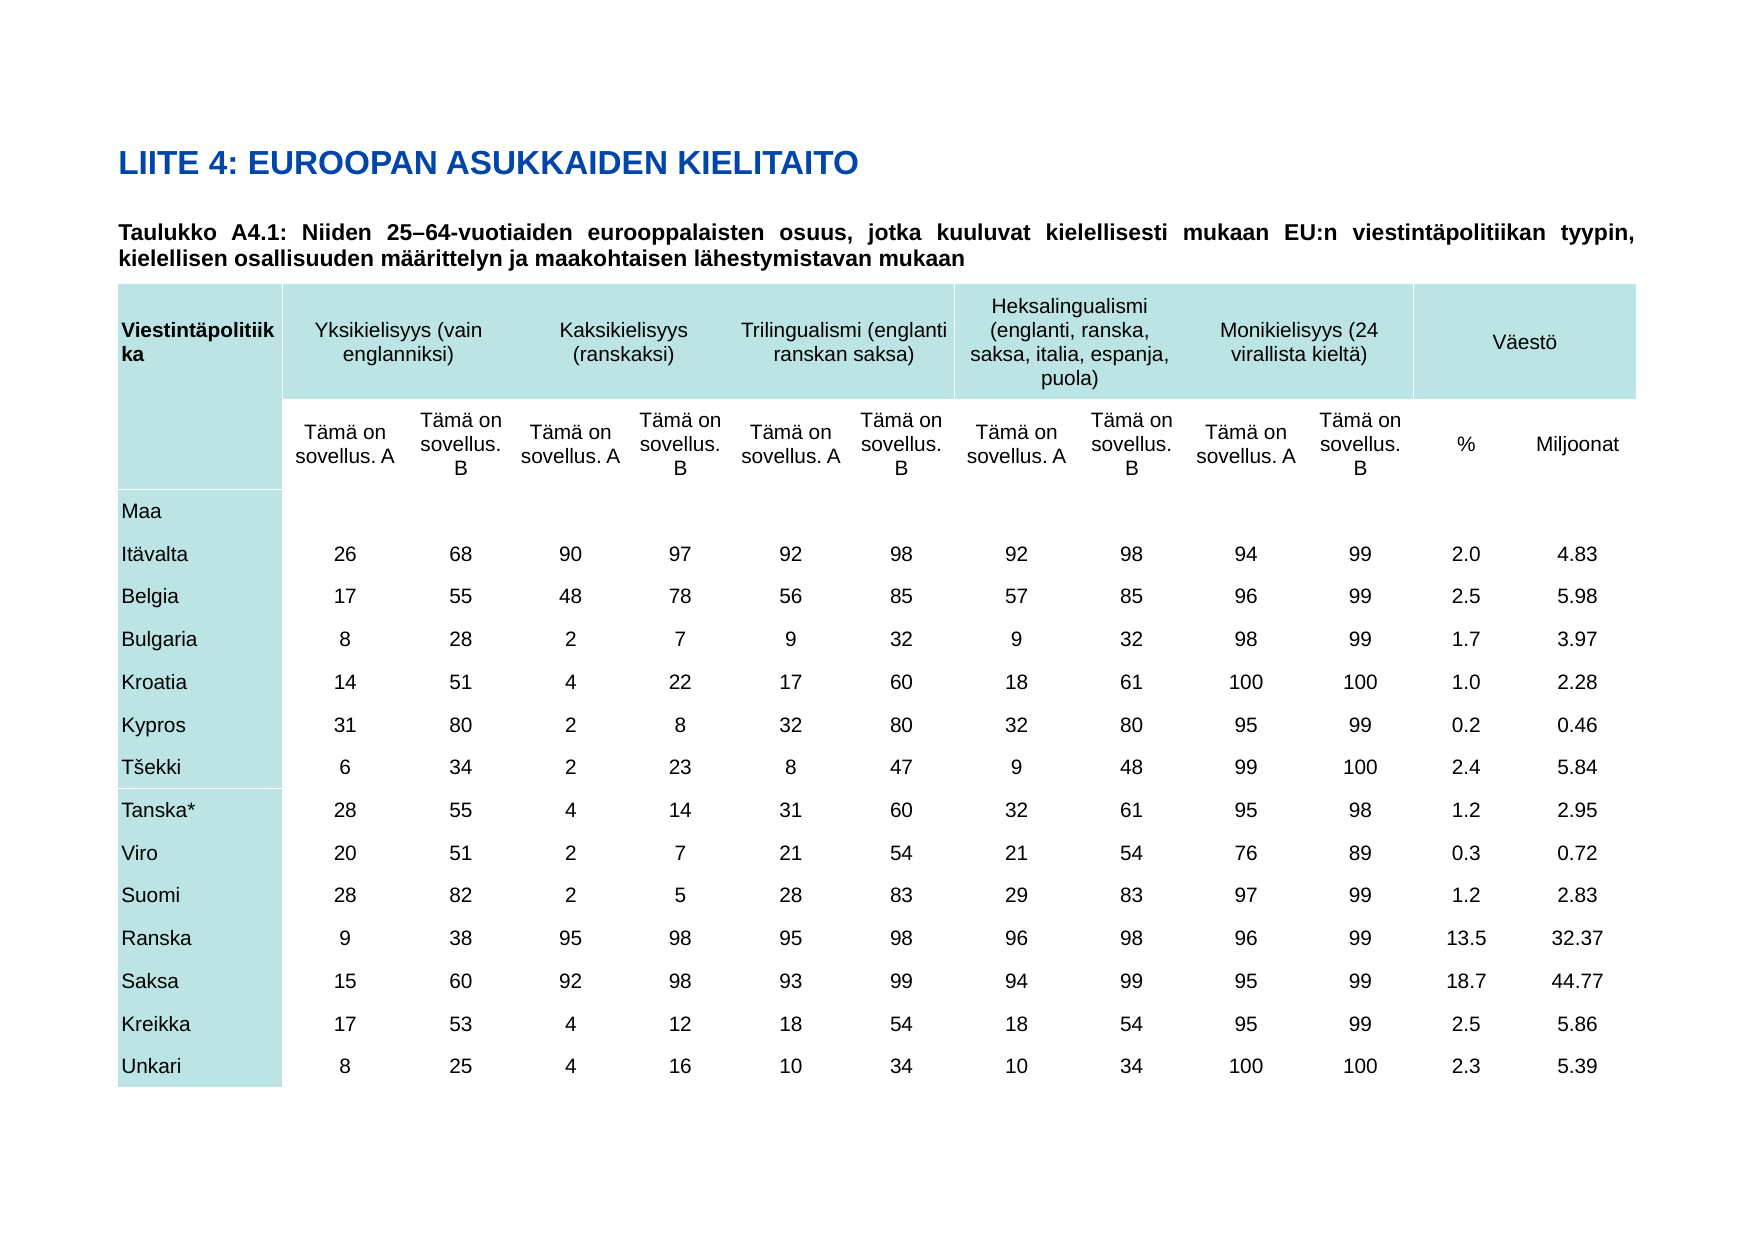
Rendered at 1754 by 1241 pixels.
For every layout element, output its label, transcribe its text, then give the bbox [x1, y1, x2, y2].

table_cell 100 [1307, 660, 1413, 703]
table_cell 32 [848, 618, 954, 660]
table_cell 95 [1185, 789, 1307, 831]
table_cell 99 [1078, 959, 1185, 1002]
table_cell 9 [733, 618, 848, 660]
table_cell 0.46 [1519, 703, 1636, 746]
table_cell 2.5 [1414, 1002, 1519, 1045]
table_cell 4 [514, 660, 627, 703]
table_cell [118, 399, 282, 489]
table_cell % [1414, 399, 1519, 489]
table_cell [955, 490, 1078, 532]
table_cell 95 [1185, 1002, 1307, 1045]
table_cell 99 [1307, 532, 1413, 575]
table_cell Maa [118, 490, 282, 532]
table_cell 98 [1185, 618, 1307, 660]
table_cell 10 [955, 1045, 1078, 1087]
table_cell 32 [733, 703, 848, 746]
table_cell 21 [955, 831, 1078, 874]
table_cell 54 [848, 831, 954, 874]
table_cell 20 [283, 831, 407, 874]
table_cell 54 [1078, 831, 1185, 874]
table_cell Kypros [118, 703, 282, 746]
table_cell 95 [514, 917, 627, 959]
table_cell 0.72 [1519, 831, 1636, 874]
table_cell Tämä on sovellus. A [283, 399, 407, 489]
table_cell 94 [955, 959, 1078, 1002]
table_cell Itävalta [118, 532, 282, 575]
table_cell 5.39 [1519, 1045, 1636, 1087]
table_cell 34 [408, 746, 514, 788]
table_cell 1.0 [1414, 660, 1519, 703]
table_cell Tämä on sovellus. B [1078, 399, 1185, 489]
table_cell Miljoonat [1519, 399, 1636, 489]
table_cell 2 [514, 874, 627, 917]
table_cell 1.2 [1414, 874, 1519, 917]
table_cell 4 [514, 1002, 627, 1045]
table_cell 99 [1307, 917, 1413, 959]
table_cell 82 [408, 874, 514, 917]
table_cell Tämä on sovellus. A [514, 399, 627, 489]
table_cell 100 [1185, 660, 1307, 703]
table_cell 4.83 [1519, 532, 1636, 575]
table_cell 94 [1185, 532, 1307, 575]
table_cell 54 [1078, 1002, 1185, 1045]
table_cell 2 [514, 703, 627, 746]
table_cell Tämä on sovellus. A [1185, 399, 1307, 489]
table_cell Tämä on sovellus. A [955, 399, 1078, 489]
table_cell 1.2 [1414, 789, 1519, 831]
table_cell 98 [1078, 532, 1185, 575]
table_cell 99 [1307, 703, 1413, 746]
table_cell Viro [118, 831, 282, 874]
table_cell 96 [1185, 917, 1307, 959]
table_cell 2.3 [1414, 1045, 1519, 1087]
table_cell Tämä on sovellus. B [408, 399, 514, 489]
table_cell 18 [733, 1002, 848, 1045]
table_cell 2.28 [1519, 660, 1636, 703]
table_header Heksalingualismi (englanti, ranska, saksa, italia, espanja, puola) [955, 284, 1185, 399]
table_cell 60 [848, 789, 954, 831]
table_cell 2.4 [1414, 746, 1519, 788]
table_cell 14 [283, 660, 407, 703]
table_cell 2 [514, 618, 627, 660]
table_cell 95 [733, 917, 848, 959]
table_cell 2 [514, 831, 627, 874]
table_cell 7 [627, 831, 733, 874]
table_cell 4 [514, 1045, 627, 1087]
table_header Trilingualismi (englanti ranskan saksa) [733, 284, 954, 399]
table_cell 28 [733, 874, 848, 917]
table_cell 17 [283, 575, 407, 618]
table_cell 92 [955, 532, 1078, 575]
table_cell 98 [1307, 789, 1413, 831]
table_cell 92 [733, 532, 848, 575]
table_cell Kreikka [118, 1002, 282, 1045]
table_cell 76 [1185, 831, 1307, 874]
table_cell 98 [627, 917, 733, 959]
table_cell [1307, 490, 1413, 532]
table_header Väestö [1414, 284, 1636, 399]
table_cell 85 [848, 575, 954, 618]
table_cell Ranska [118, 917, 282, 959]
table_cell 38 [408, 917, 514, 959]
table_cell 60 [848, 660, 954, 703]
table_cell 5 [627, 874, 733, 917]
table_cell [283, 490, 407, 532]
table_cell 90 [514, 532, 627, 575]
table_cell 100 [1307, 746, 1413, 788]
table_cell 3.97 [1519, 618, 1636, 660]
table_cell 28 [408, 618, 514, 660]
table_header Kaksikielisyys (ranskaksi) [514, 284, 733, 399]
table_cell 0.2 [1414, 703, 1519, 746]
table_cell 5.84 [1519, 746, 1636, 788]
table_cell 61 [1078, 660, 1185, 703]
table_cell 98 [1078, 917, 1185, 959]
table_cell 18 [955, 660, 1078, 703]
table_cell 32 [955, 789, 1078, 831]
table_cell 8 [283, 1045, 407, 1087]
table_cell 25 [408, 1045, 514, 1087]
table_cell 60 [408, 959, 514, 1002]
table_cell Tämä on sovellus. B [627, 399, 733, 489]
table_cell 96 [955, 917, 1078, 959]
table_cell 31 [733, 789, 848, 831]
table_cell Tämä on sovellus. B [1307, 399, 1413, 489]
table_cell 99 [1307, 618, 1413, 660]
table_cell [408, 490, 514, 532]
table_cell 6 [283, 746, 407, 788]
table_cell 80 [1078, 703, 1185, 746]
table_cell 0.3 [1414, 831, 1519, 874]
table_cell 48 [514, 575, 627, 618]
table_cell 4 [514, 789, 627, 831]
table_cell 95 [1185, 959, 1307, 1002]
text Taulukko A4.1: Niiden 25–64-vuotiaiden eurooppalaisten osuus, jotka kuuluvat kielellisesti mukaan EU:n viestintäpolitiikan tyypin, kielellisen osallisuuden määrittelyn ja maakohtaisen lähestymistavan mukaan [118, 219, 1636, 272]
table_cell 8 [283, 618, 407, 660]
table_cell Belgia [118, 575, 282, 618]
table_cell 51 [408, 660, 514, 703]
table_header Viestintäpolitiikka [118, 284, 282, 399]
table_cell 57 [955, 575, 1078, 618]
table_cell [1185, 490, 1307, 532]
table_cell 15 [283, 959, 407, 1002]
table_cell Tämä on sovellus. B [848, 399, 954, 489]
table_cell 2.83 [1519, 874, 1636, 917]
table_cell [848, 490, 954, 532]
table_cell 32.37 [1519, 917, 1636, 959]
table_cell 53 [408, 1002, 514, 1045]
table_cell 28 [283, 874, 407, 917]
table_cell 12 [627, 1002, 733, 1045]
table_cell 8 [733, 746, 848, 788]
table_cell 31 [283, 703, 407, 746]
table_cell 99 [1185, 746, 1307, 788]
table_cell 34 [1078, 1045, 1185, 1087]
table_cell 55 [408, 789, 514, 831]
table_cell 5.86 [1519, 1002, 1636, 1045]
table_cell 99 [1307, 874, 1413, 917]
table_cell 47 [848, 746, 954, 788]
table_cell [627, 490, 733, 532]
table_cell [514, 490, 627, 532]
table_cell 10 [733, 1045, 848, 1087]
table_cell 18 [955, 1002, 1078, 1045]
table_cell Tšekki [118, 746, 282, 788]
table_cell 98 [848, 917, 954, 959]
table_cell 80 [848, 703, 954, 746]
subtitle LIITE 4: EUROOPAN ASUKKAIDEN KIELITAITO [118, 143, 1636, 182]
table_cell 18.7 [1414, 959, 1519, 1002]
table_cell [1078, 490, 1185, 532]
table_cell 21 [733, 831, 848, 874]
table_cell 98 [848, 532, 954, 575]
table_cell 29 [955, 874, 1078, 917]
table_cell 8 [627, 703, 733, 746]
table_cell 9 [283, 917, 407, 959]
table_cell 99 [1307, 575, 1413, 618]
table_cell 61 [1078, 789, 1185, 831]
table_cell 48 [1078, 746, 1185, 788]
table_cell 99 [848, 959, 954, 1002]
table_cell 26 [283, 532, 407, 575]
table_cell Unkari [118, 1045, 282, 1087]
table_cell 2 [514, 746, 627, 788]
table_header Monikielisyys (24 virallista kieltä) [1185, 284, 1413, 399]
table_cell Saksa [118, 959, 282, 1002]
table_cell 1.7 [1414, 618, 1519, 660]
table_cell 93 [733, 959, 848, 1002]
table_cell 51 [408, 831, 514, 874]
table_cell 92 [514, 959, 627, 1002]
table_cell Bulgaria [118, 618, 282, 660]
table_cell 89 [1307, 831, 1413, 874]
table_cell 78 [627, 575, 733, 618]
table_cell 56 [733, 575, 848, 618]
table_cell 96 [1185, 575, 1307, 618]
table_cell Suomi [118, 874, 282, 917]
table_cell Tämä on sovellus. A [733, 399, 848, 489]
table_cell 83 [1078, 874, 1185, 917]
table_cell 44.77 [1519, 959, 1636, 1002]
table_cell 13.5 [1414, 917, 1519, 959]
table_cell 100 [1307, 1045, 1413, 1087]
table_cell [733, 490, 848, 532]
table_cell Kroatia [118, 660, 282, 703]
table_cell 16 [627, 1045, 733, 1087]
table_cell 98 [627, 959, 733, 1002]
table_cell 5.98 [1519, 575, 1636, 618]
table_cell 97 [627, 532, 733, 575]
table_cell 23 [627, 746, 733, 788]
table_cell [1414, 490, 1519, 532]
table_cell 54 [848, 1002, 954, 1045]
table_cell 34 [848, 1045, 954, 1087]
table_cell 9 [955, 618, 1078, 660]
table_cell 14 [627, 789, 733, 831]
table_cell 7 [627, 618, 733, 660]
table_cell 97 [1185, 874, 1307, 917]
table_cell 32 [955, 703, 1078, 746]
table_cell 2.0 [1414, 532, 1519, 575]
table_cell 80 [408, 703, 514, 746]
table_cell 17 [733, 660, 848, 703]
table_cell 22 [627, 660, 733, 703]
table_cell 99 [1307, 1002, 1413, 1045]
table_cell 85 [1078, 575, 1185, 618]
table_cell 83 [848, 874, 954, 917]
table_cell 55 [408, 575, 514, 618]
table_cell 100 [1185, 1045, 1307, 1087]
table_cell 28 [283, 789, 407, 831]
table_cell 2.95 [1519, 789, 1636, 831]
table_cell 32 [1078, 618, 1185, 660]
table_cell 9 [955, 746, 1078, 788]
table_cell 68 [408, 532, 514, 575]
table_cell Tanska* [118, 789, 282, 831]
table_cell 17 [283, 1002, 407, 1045]
table_cell 2.5 [1414, 575, 1519, 618]
table_cell 95 [1185, 703, 1307, 746]
table_header Yksikielisyys (vain englanniksi) [283, 284, 514, 399]
table_cell [1519, 490, 1636, 532]
table_cell 99 [1307, 959, 1413, 1002]
